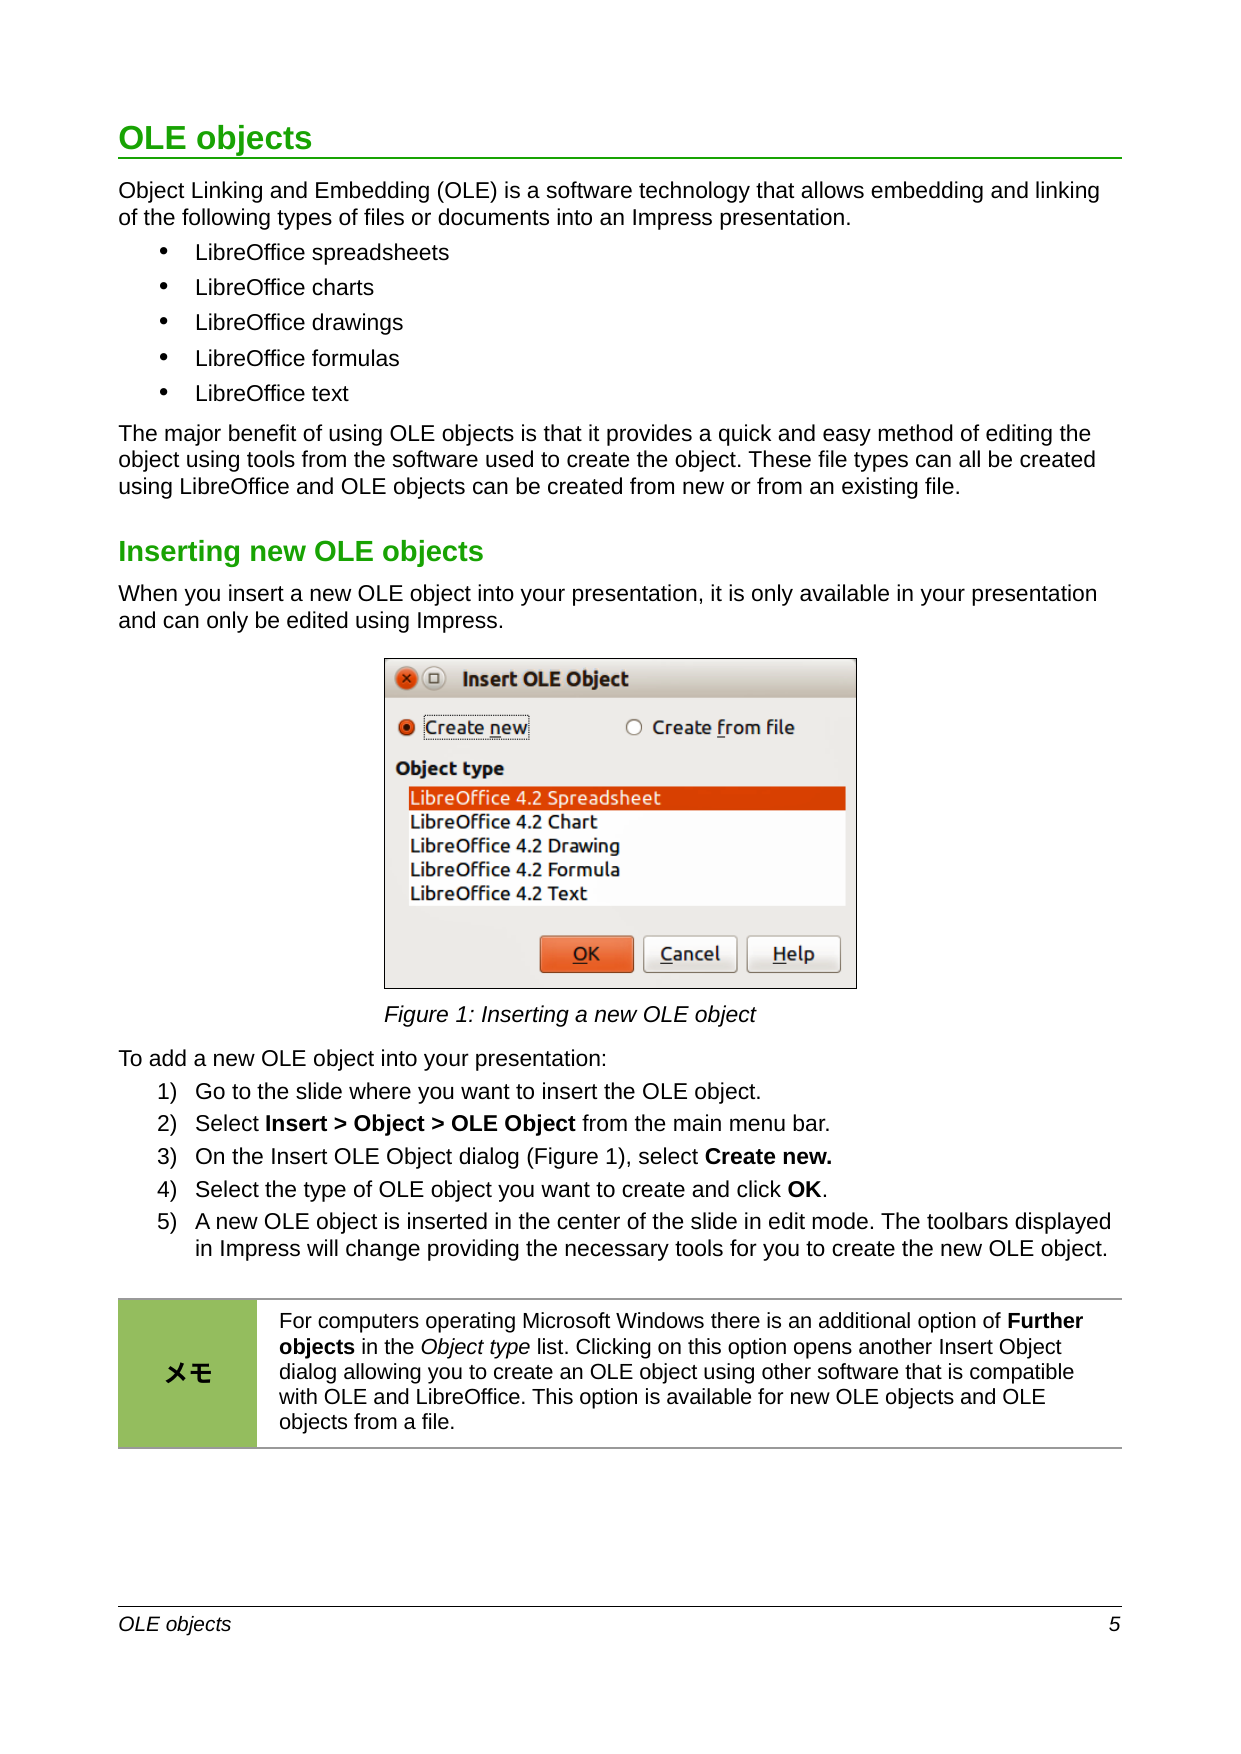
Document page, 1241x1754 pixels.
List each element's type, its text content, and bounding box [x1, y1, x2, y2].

list On the Insert OLE Object dialog (Figure 1), select Create new. [177, 1143, 1122, 1169]
list LibreOffice drawings [156, 307, 1122, 337]
text When you insert a new OLE object into your presentation, it is only available in your presentation and can only be edited using Impress. [118, 580, 1122, 633]
table_header メモ [118, 1300, 257, 1447]
picture [385, 659, 856, 988]
list Object Linking and Embedding (OLE) is a software technology that allows embedding and linking of the following types of files or documents into an Impress presentation. [118, 177, 1122, 230]
list Go to the slide where you want to insert the OLE object. [177, 1078, 1122, 1104]
list LibreOffice text [156, 378, 1122, 407]
text Figure 1: Inserting a new OLE object [384, 1001, 856, 1027]
text The major benefit of using OLE objects is that it provides a quick and easy method of editing the object using tools from the software used to create the object. These file types can all be created using LibreOffice and OLE objects can be created from new or from an existing file. [118, 420, 1122, 499]
list LibreOffice charts [156, 272, 1122, 301]
list A new OLE object is inserted in the center of the slide in edit mode. The toolbars displayed in Impress will change providing the necessary tools for you to create the new OLE object. [177, 1208, 1122, 1261]
list To add a new OLE object into your presentation: [118, 1045, 1122, 1071]
list LibreOffice spreadsheets [156, 237, 1122, 266]
list Select Insert > Object > OLE Object from the main menu bar. [177, 1110, 1122, 1137]
subtitle OLE objects [118, 118, 1122, 157]
list Select the type of OLE object you want to create and click OK. [177, 1176, 1122, 1202]
table_header For computers operating Microsoft Windows there is an additional option of Further objects in the Object type list. Clicking on this option opens another Insert Object dialog allowing you to create an OLE object using other software that is compatible with OLE and LibreOffice. This option is available for new OLE objects and OLE objects from a file. [258, 1300, 1122, 1447]
subtitle Inserting new OLE objects [118, 534, 1122, 568]
list LibreOffice formulas [156, 343, 1122, 372]
